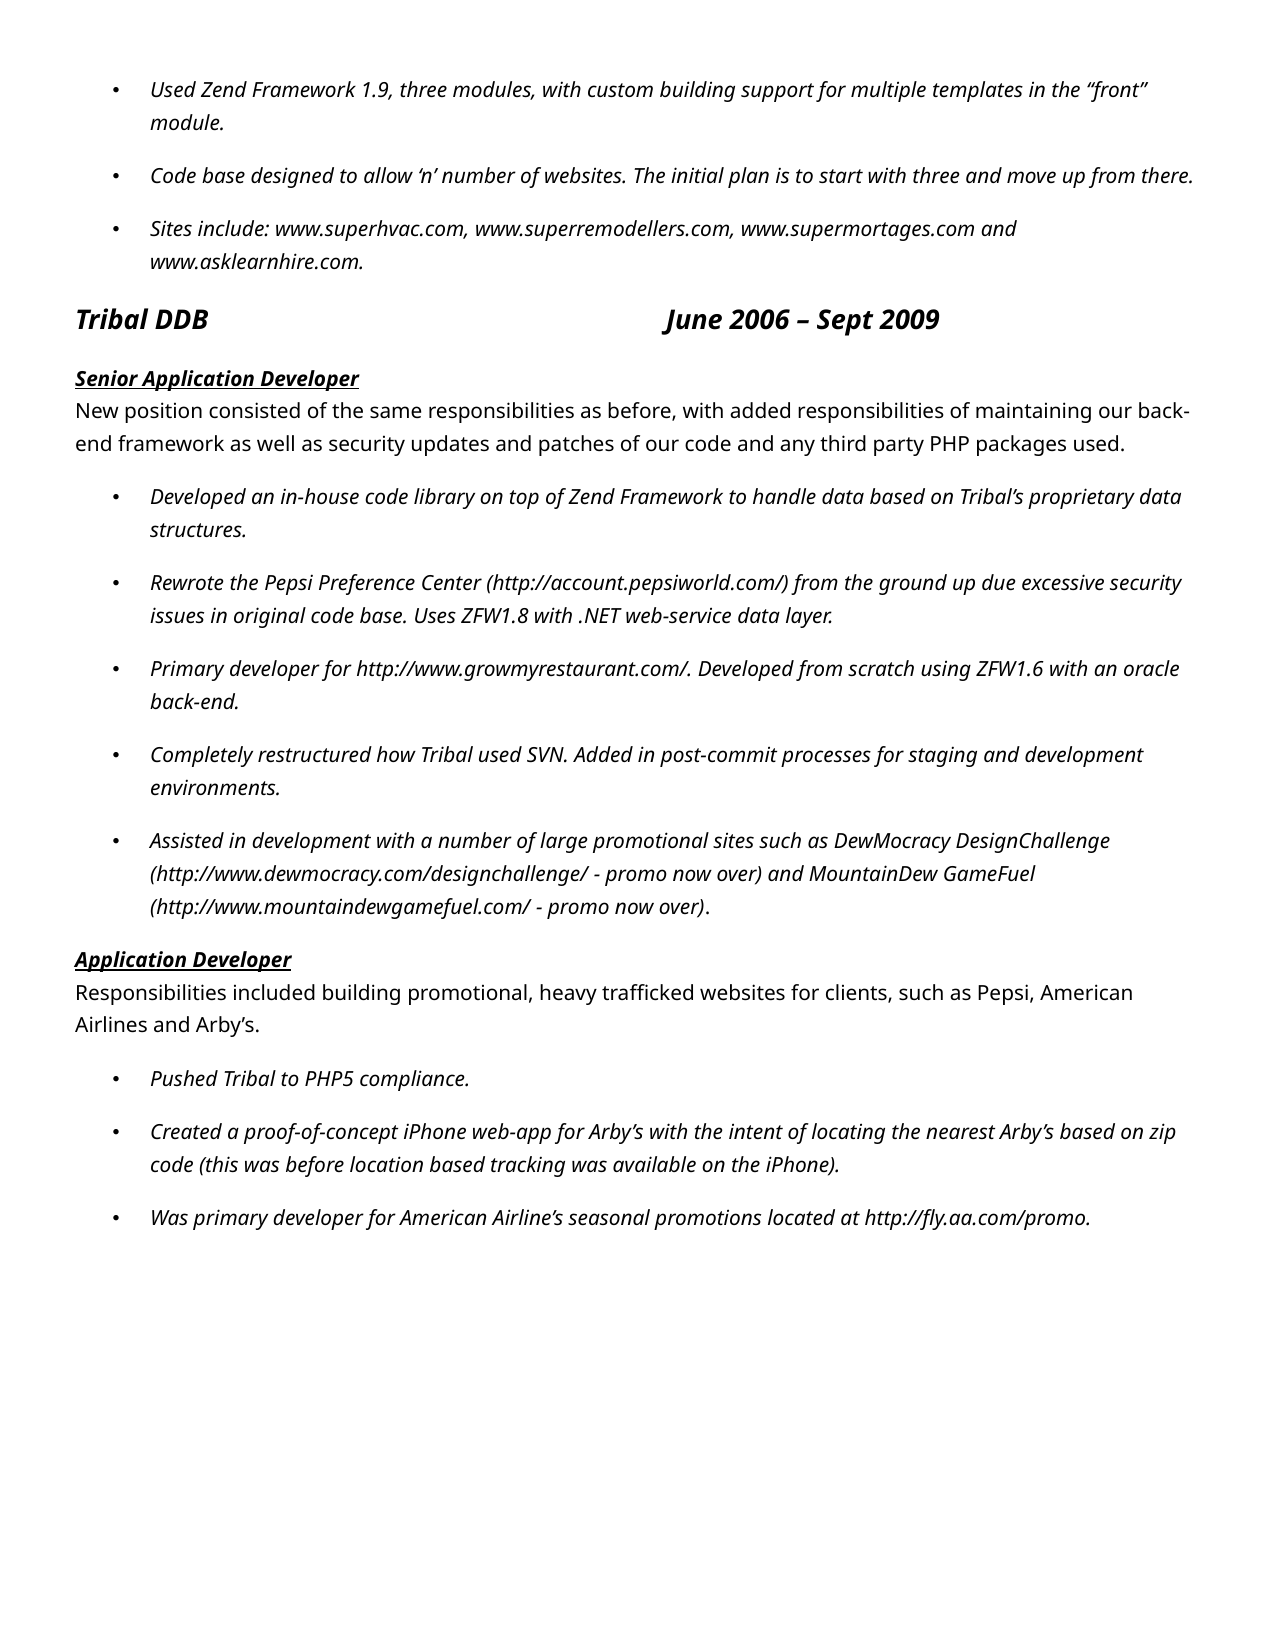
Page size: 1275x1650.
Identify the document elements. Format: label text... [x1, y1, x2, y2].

subtitle Application Developer [75, 945, 1200, 974]
list Primary developer for http://www.growmyrestaurant.com/. Developed from scratch using ZFW1.6 with an oracle back-end. [112, 654, 1200, 716]
list Used Zend Framework 1.9, three modules, with custom building support for multiple templates in the “front” module. [112, 75, 1200, 136]
list Was primary developer for American Airline’s seasonal promotions located at http://fly.aa.com/promo. [112, 1203, 1200, 1232]
list Code base designed to allow ‘n’ number of websites. The initial plan is to start with three and move up from there. [112, 161, 1200, 189]
text Responsibilities included building promotional, heavy trafficked websites for clients, such as Pepsi, American Airlines and Arby’s. [75, 978, 1200, 1039]
list Assisted in development with a number of large promotional sites such as DewMocracy DesignChallenge (http://www.dewmocracy.com/designchallenge/ - promo now over) and MountainDew GameFuel (http://www.mountaindewgamefuel.com/ - promo now over). [112, 827, 1200, 920]
list Pushed Tribal to PHP5 compliance. [112, 1064, 1200, 1092]
text New position consisted of the same responsibilities as before, with added responsibilities of maintaining our back-end framework as well as security updates and patches of our code and any third party PHP packages used. [75, 396, 1200, 457]
list Rewrote the Pepsi Preference Center (http://account.pepsiworld.com/) from the ground up due excessive security issues in original code base. Uses ZFW1.8 with .NET web-service data layer. [112, 568, 1200, 629]
list Created a proof-of-concept iPhone web-app for Arby’s with the intent of locating the nearest Arby’s based on zip code (this was before location based tracking was available on the iPhone). [112, 1117, 1200, 1178]
list Sites include: www.superhvac.com, www.superremodellers.com, www.supermortages.com and www.asklearnhire.com. [112, 214, 1200, 276]
list Developed an in-house code library on top of Zend Framework to handle data based on Tribal’s proprietary data structures. [112, 482, 1200, 543]
list Completely restructured how Tribal used SVN. Added in post-commit processes for staging and development environments. [112, 741, 1200, 802]
subtitle Senior Application Developer [75, 364, 1200, 392]
subtitle Tribal DDB June 2006 – Sept 2009 [75, 301, 1200, 337]
